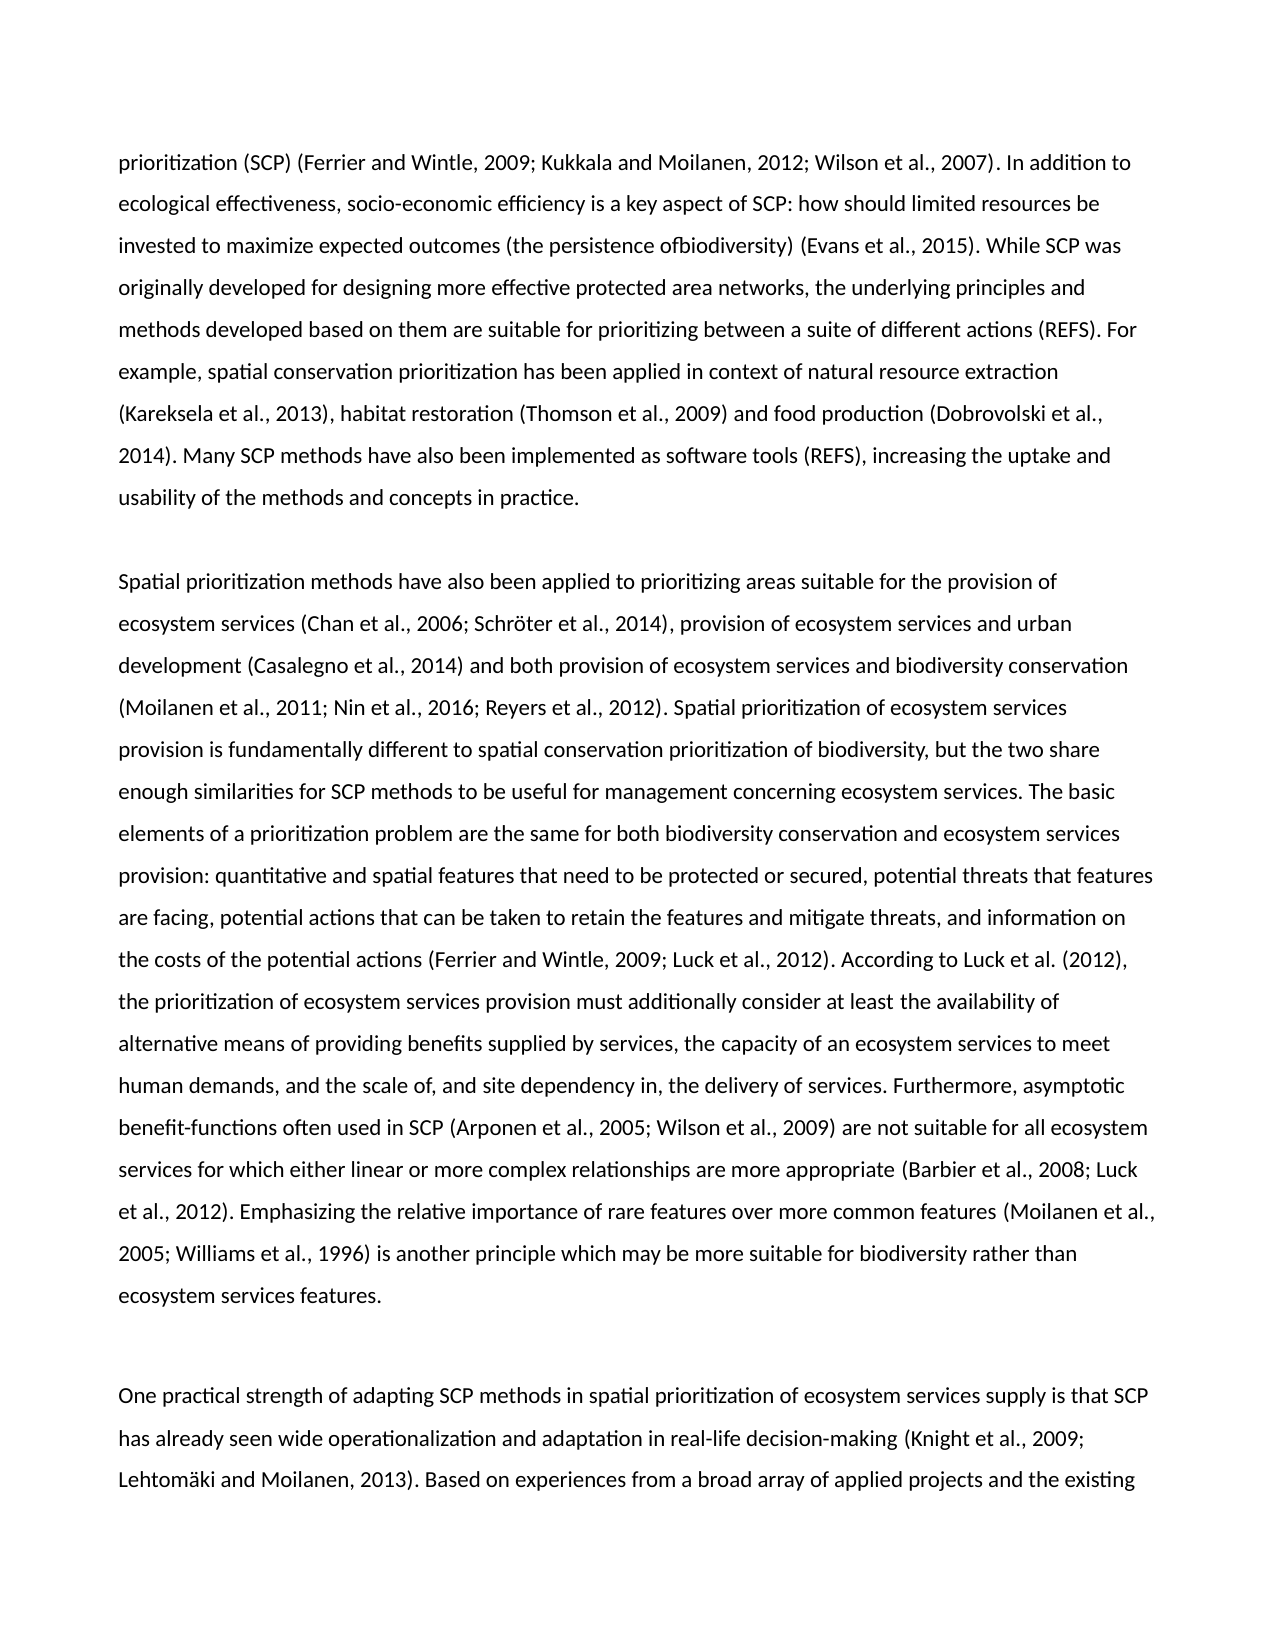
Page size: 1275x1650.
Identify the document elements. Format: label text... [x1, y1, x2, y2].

text prioritization (SCP) (Ferrier and Wintle, 2009; Kukkala and Moilanen, 2012; Wilson et al., 2007)⁠. In addition to ecological effectiveness, socio-economic efficiency is a key aspect of SCP: how should limited resources be invested to maximize expected outcomes (the persistence ofbiodiversity) (Evans et al., 2015)⁠. While SCP was originally developed for designing more effective protected area networks, the underlying principles and methods developed based on them are suitable for prioritizing between a suite of different actions (REFS). For example, spatial conservation prioritization has been applied in context of natural resource extraction (Kareksela et al., 2013)⁠, habitat restoration (Thomson et al., 2009)⁠ and food production (Dobrovolski et al., 2014)⁠. Many SCP methods have also been implemented as software tools (REFS), increasing the uptake and usability of the methods and concepts in practice. Spatial prioritization methods have also been applied to prioritizing areas suitable for the provision of ecosystem services (Chan et al., 2006; Schröter et al., 2014)⁠, provision of ecosystem services and urban development (Casalegno et al., 2014)⁠ and both provision of ecosystem services and biodiversity conservation (Moilanen et al., 2011; Nin et al., 2016; Reyers et al., 2012)⁠. Spatial prioritization of ecosystem services provision is fundamentally different to spatial conservation prioritization of biodiversity, but the two share enough similarities for SCP methods to be useful for management concerning ecosystem services. The basic elements of a prioritization problem are the same for both biodiversity conservation and ecosystem services provision: quantitative and spatial features that need to be protected or secured, potential threats that features are facing, potential actions that can be taken to retain the features and mitigate threats, and information on the costs of the potential actions (Ferrier and Wintle, 2009; Luck et al., 2012)⁠. According to Luck et al. (2012)⁠, the prioritization of ecosystem services provision must additionally consider at least the availability of alternative means of providing benefits supplied by services, the capacity of an ecosystem services to meet human demands, and the scale of, and site dependency in, the delivery of services. Furthermore, asymptotic benefit-functions often used in SCP (Arponen et al., 2005; Wilson et al., 2009)⁠ are not suitable for all ecosystem services for which either linear or more complex relationships are more appropriate (Barbier et al., 2008; Luck et al., 2012)⁠. Emphasizing the relative importance of rare features over more common features (Moilanen et al., 2005; Williams et al., 1996)⁠ is another principle which may be more suitable for biodiversity rather than ecosystem services features. [118, 148, 1157, 1351]
text One practical strength of adapting SCP methods in spatial prioritization of ecosystem services supply is that SCP has already seen wide operationalization and adaptation in real-life decision-making (Knight et al., 2009; Lehtomäki and Moilanen, 2013)⁠. Based on experiences from a broad array of applied projects and the existing [118, 1382, 1157, 1494]
